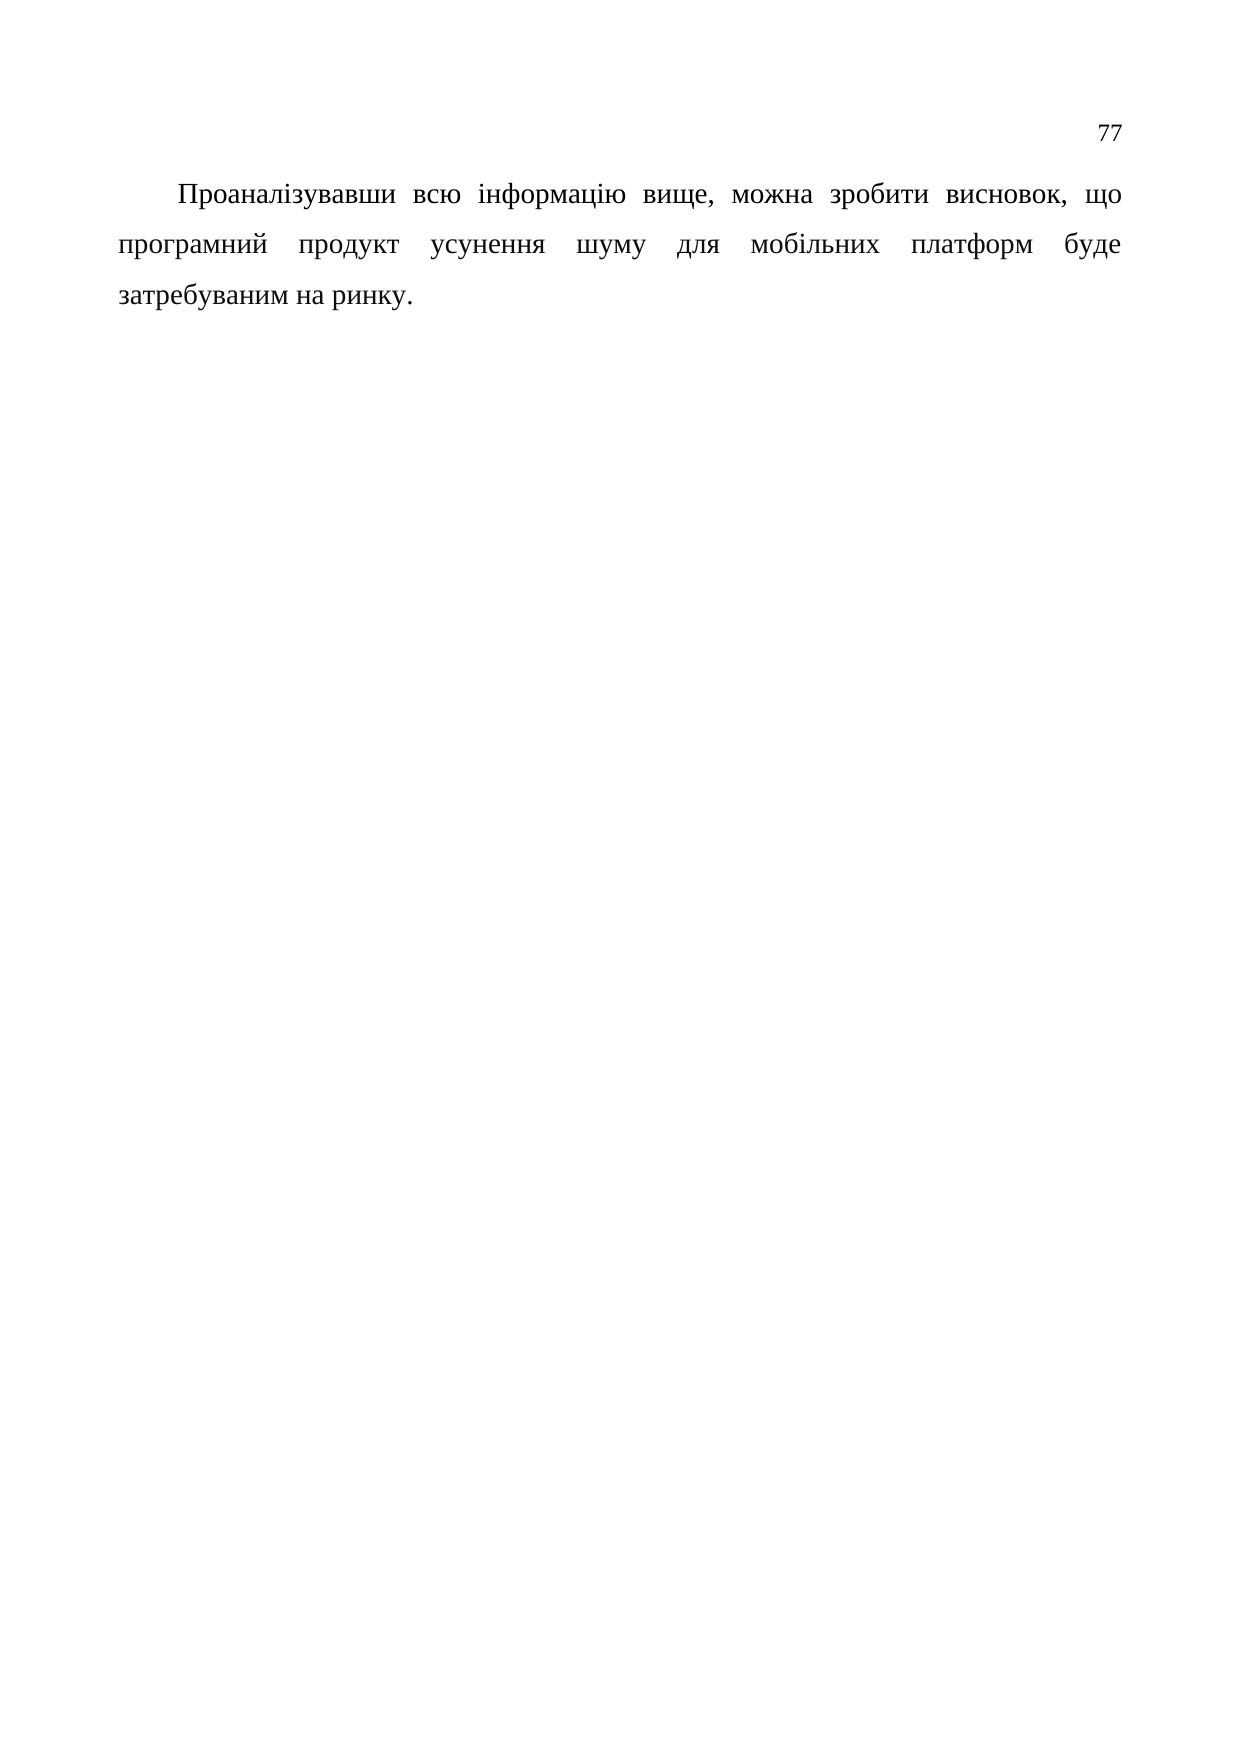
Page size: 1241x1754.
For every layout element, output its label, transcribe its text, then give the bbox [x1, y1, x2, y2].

text Проаналізувавши всю інформацію вище, можна зробити висновок, що програмний продукт усунення шуму для мобільних платформ буде затребуваним на ринку. [118, 176, 1122, 311]
